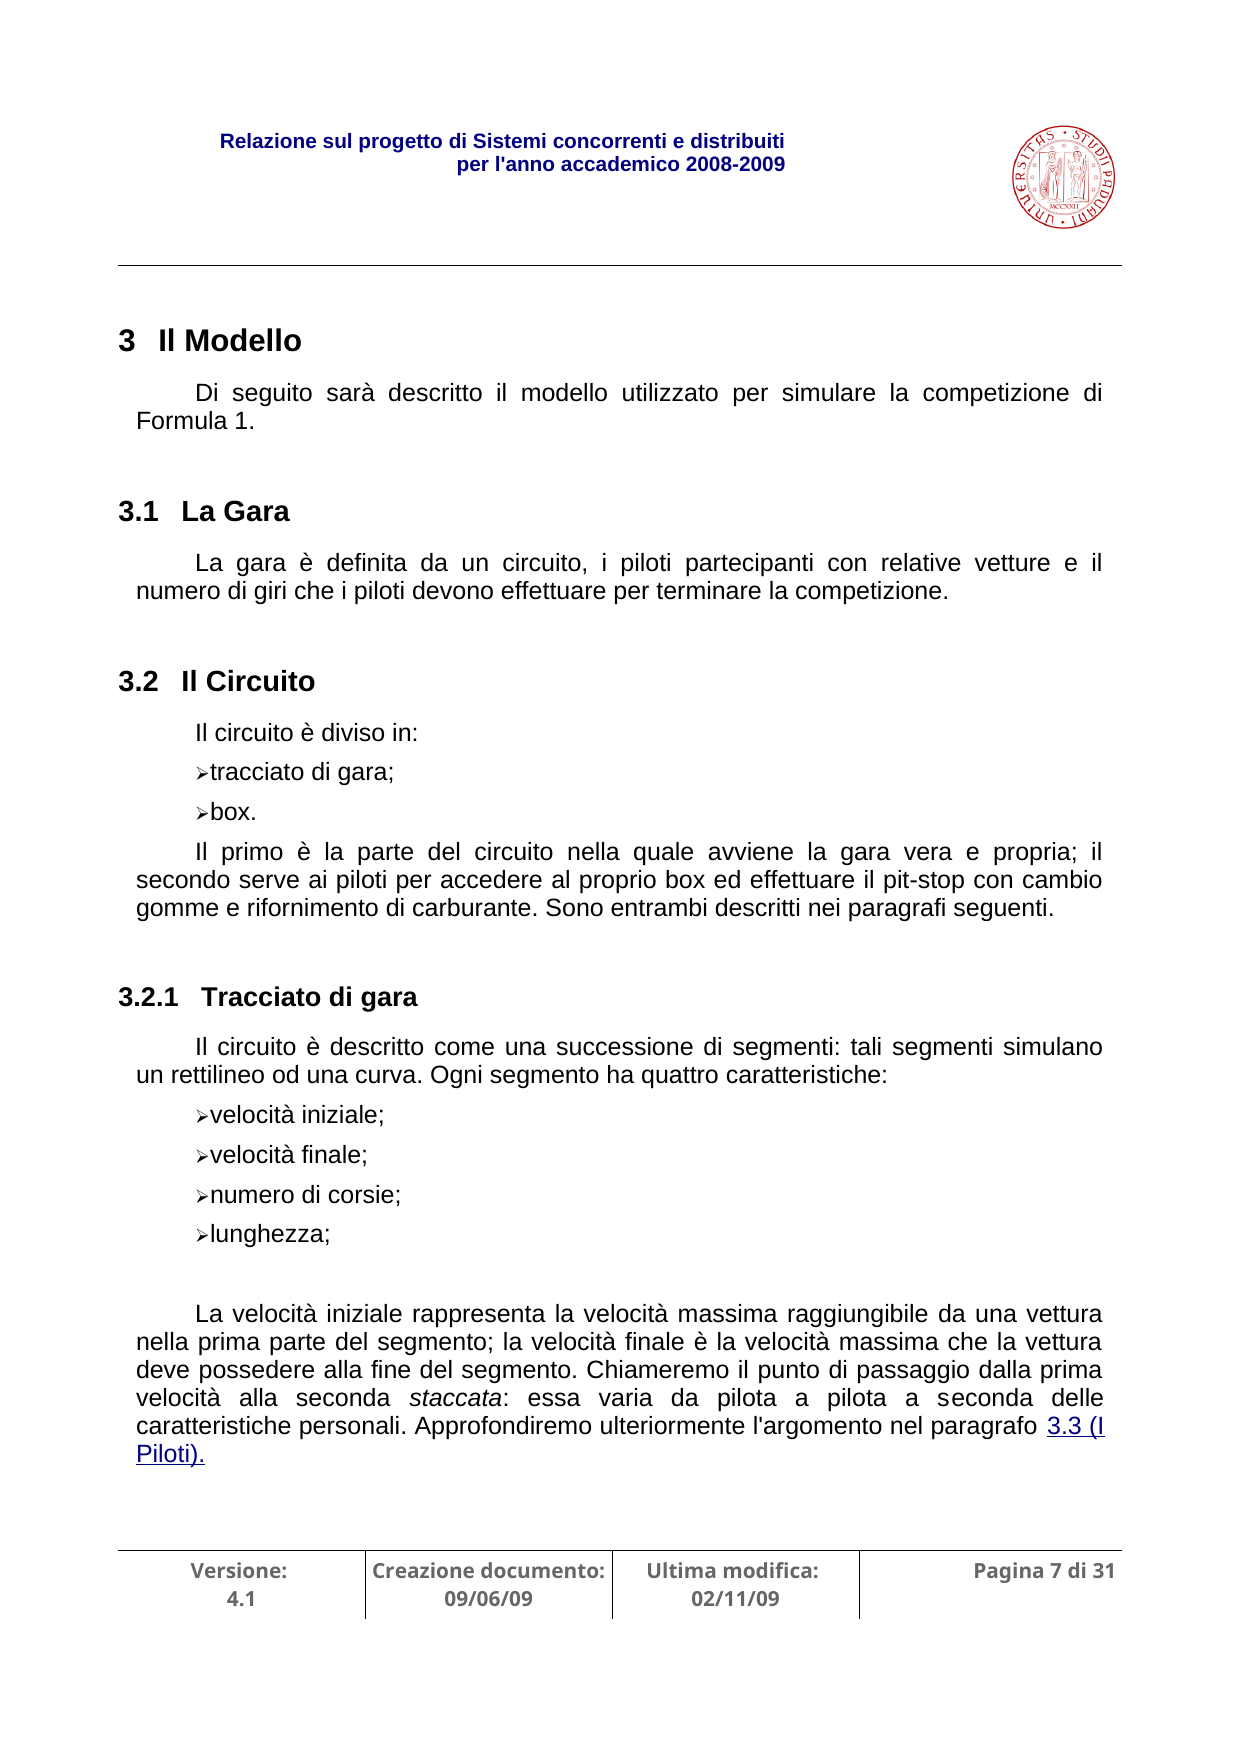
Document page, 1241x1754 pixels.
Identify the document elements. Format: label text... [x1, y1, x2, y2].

list tracciato di gara; [136, 758, 1104, 786]
text La velocità iniziale rappresenta la velocità massima raggiungibile da una vettura nella prima parte del segmento; la velocità finale è la velocità massima che la vettura deve possedere alla fine del segmento. Chiameremo il punto di passaggio dalla prima velocità alla seconda staccata: essa varia da pilota a pilota a seconda delle caratteristiche personali. Approfondiremo ulteriormente l'argomento nel paragrafo 3.3 (I Piloti). [136, 1300, 1104, 1467]
subtitle Il Circuito [118, 665, 1122, 698]
subtitle Tracciato di gara [118, 982, 1122, 1012]
picture [1010, 123, 1117, 231]
list lunghezza; [136, 1220, 1104, 1248]
text Il circuito è diviso in: [136, 718, 1104, 746]
text Il primo è la parte del circuito nella quale avviene la gara vera e propria; il secondo serve ai piloti per accedere al proprio box ed effettuare il pit-stop con cambio gomme e rifornimento di carburante. Sono entrambi descritti nei paragrafi seguenti. [136, 838, 1104, 922]
list velocità iniziale; [136, 1101, 1104, 1129]
subtitle La Gara [118, 495, 1122, 528]
list velocità finale; [136, 1141, 1104, 1168]
text La gara è definita da un circuito, i piloti partecipanti con relative vetture e il numero di giri che i piloti devono effettuare per terminare la competizione. [136, 549, 1104, 604]
text Il circuito è descritto come una successione di segmenti: tali segmenti simulano un rettilineo od una curva. Ogni segmento ha quattro caratteristiche: [136, 1033, 1104, 1089]
text Di seguito sarà descritto il modello utilizzato per simulare la competizione di Formula 1. [136, 379, 1104, 435]
list numero di corsie; [136, 1180, 1104, 1208]
subtitle Il Modello [118, 323, 1122, 358]
list box. [136, 798, 1104, 826]
